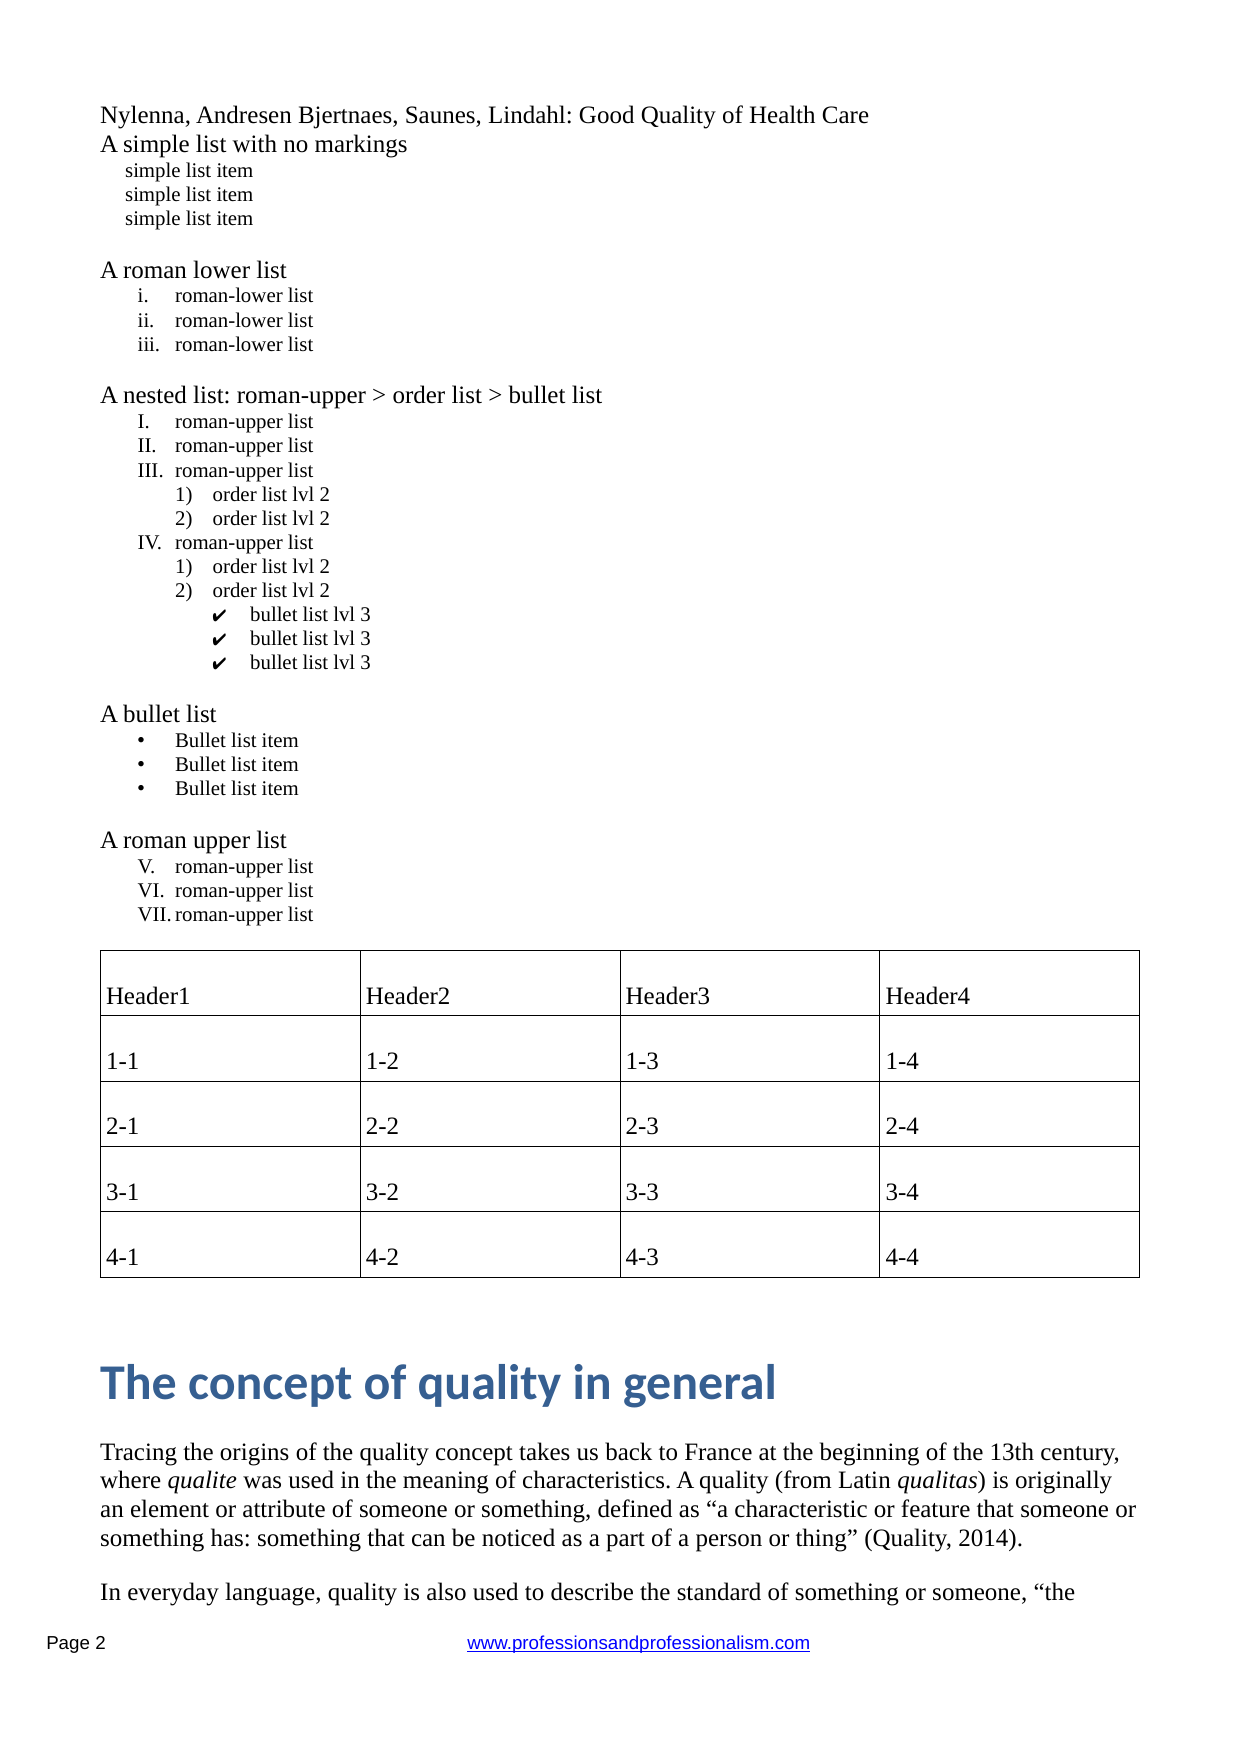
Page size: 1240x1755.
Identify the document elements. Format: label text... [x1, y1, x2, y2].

table_cell 3-4 [880, 1147, 1139, 1211]
table_header Header1 [101, 951, 360, 1015]
list roman-upper list [137, 878, 1139, 902]
list simple list item [125, 157, 1139, 182]
text A simple list with no markings [100, 129, 1139, 157]
table_cell 3-3 [621, 1147, 879, 1211]
table_cell 2-4 [880, 1082, 1139, 1146]
list roman-upper list [137, 433, 1139, 457]
list roman-upper list [137, 457, 1139, 482]
text A roman lower list [100, 255, 1139, 283]
list simple list item [125, 182, 1139, 206]
list Bullet list item [137, 752, 1139, 776]
table_header Header4 [880, 951, 1139, 1015]
list roman-lower list [137, 283, 1139, 307]
list roman-upper list [137, 409, 1139, 433]
subtitle The concept of quality in general [100, 1351, 1139, 1412]
table_cell 1-4 [880, 1016, 1139, 1081]
list Bullet list item [137, 728, 1139, 752]
list Bullet list item [137, 776, 1139, 800]
text Tracing the origins of the quality concept takes us back to France at the beginning of the 13th century, where qualite was used in the meaning of characteristics. A quality (from Latin qualitas) is originally an element or attribute of someone or something, defined as “a characteristic or feature that someone or something has: something that can be noticed as a part of a person or thing” (Quality, 2014). [100, 1437, 1139, 1552]
table_cell 2-1 [101, 1082, 360, 1146]
table_cell 1-2 [361, 1016, 620, 1081]
list order list lvl 2 [175, 578, 1139, 602]
list simple list item [125, 206, 1139, 230]
list order list lvl 2 [175, 554, 1139, 578]
list roman-upper list [137, 854, 1139, 878]
table_cell 2-2 [361, 1082, 620, 1146]
list roman-lower list [137, 332, 1139, 356]
table_cell 3-1 [101, 1147, 360, 1211]
list roman-upper list [137, 902, 1139, 926]
list bullet list lvl 3 [212, 626, 1139, 650]
list bullet list lvl 3 [212, 602, 1139, 626]
list order list lvl 2 [175, 482, 1139, 506]
table_header Header3 [621, 951, 879, 1015]
table_cell 1-3 [621, 1016, 879, 1081]
text A roman upper list [100, 825, 1139, 854]
table_cell 4-2 [361, 1212, 620, 1277]
list bullet list lvl 3 [212, 650, 1139, 674]
table_cell 4-1 [101, 1212, 360, 1277]
list order list lvl 2 [175, 506, 1139, 530]
table_cell 1-1 [101, 1016, 360, 1081]
table_cell 2-3 [621, 1082, 879, 1146]
list roman-upper list [137, 530, 1139, 554]
list roman-lower list [137, 307, 1139, 332]
table_cell 3-2 [361, 1147, 620, 1211]
table_cell 4-3 [621, 1212, 879, 1277]
table_header Header2 [361, 951, 620, 1015]
table_cell 4-4 [880, 1212, 1139, 1277]
text A bullet list [100, 699, 1139, 728]
text A nested list: roman-upper > order list > bullet list [100, 381, 1139, 409]
text In everyday language, quality is also used to describe the standard of something or someone, “the [100, 1577, 1139, 1606]
